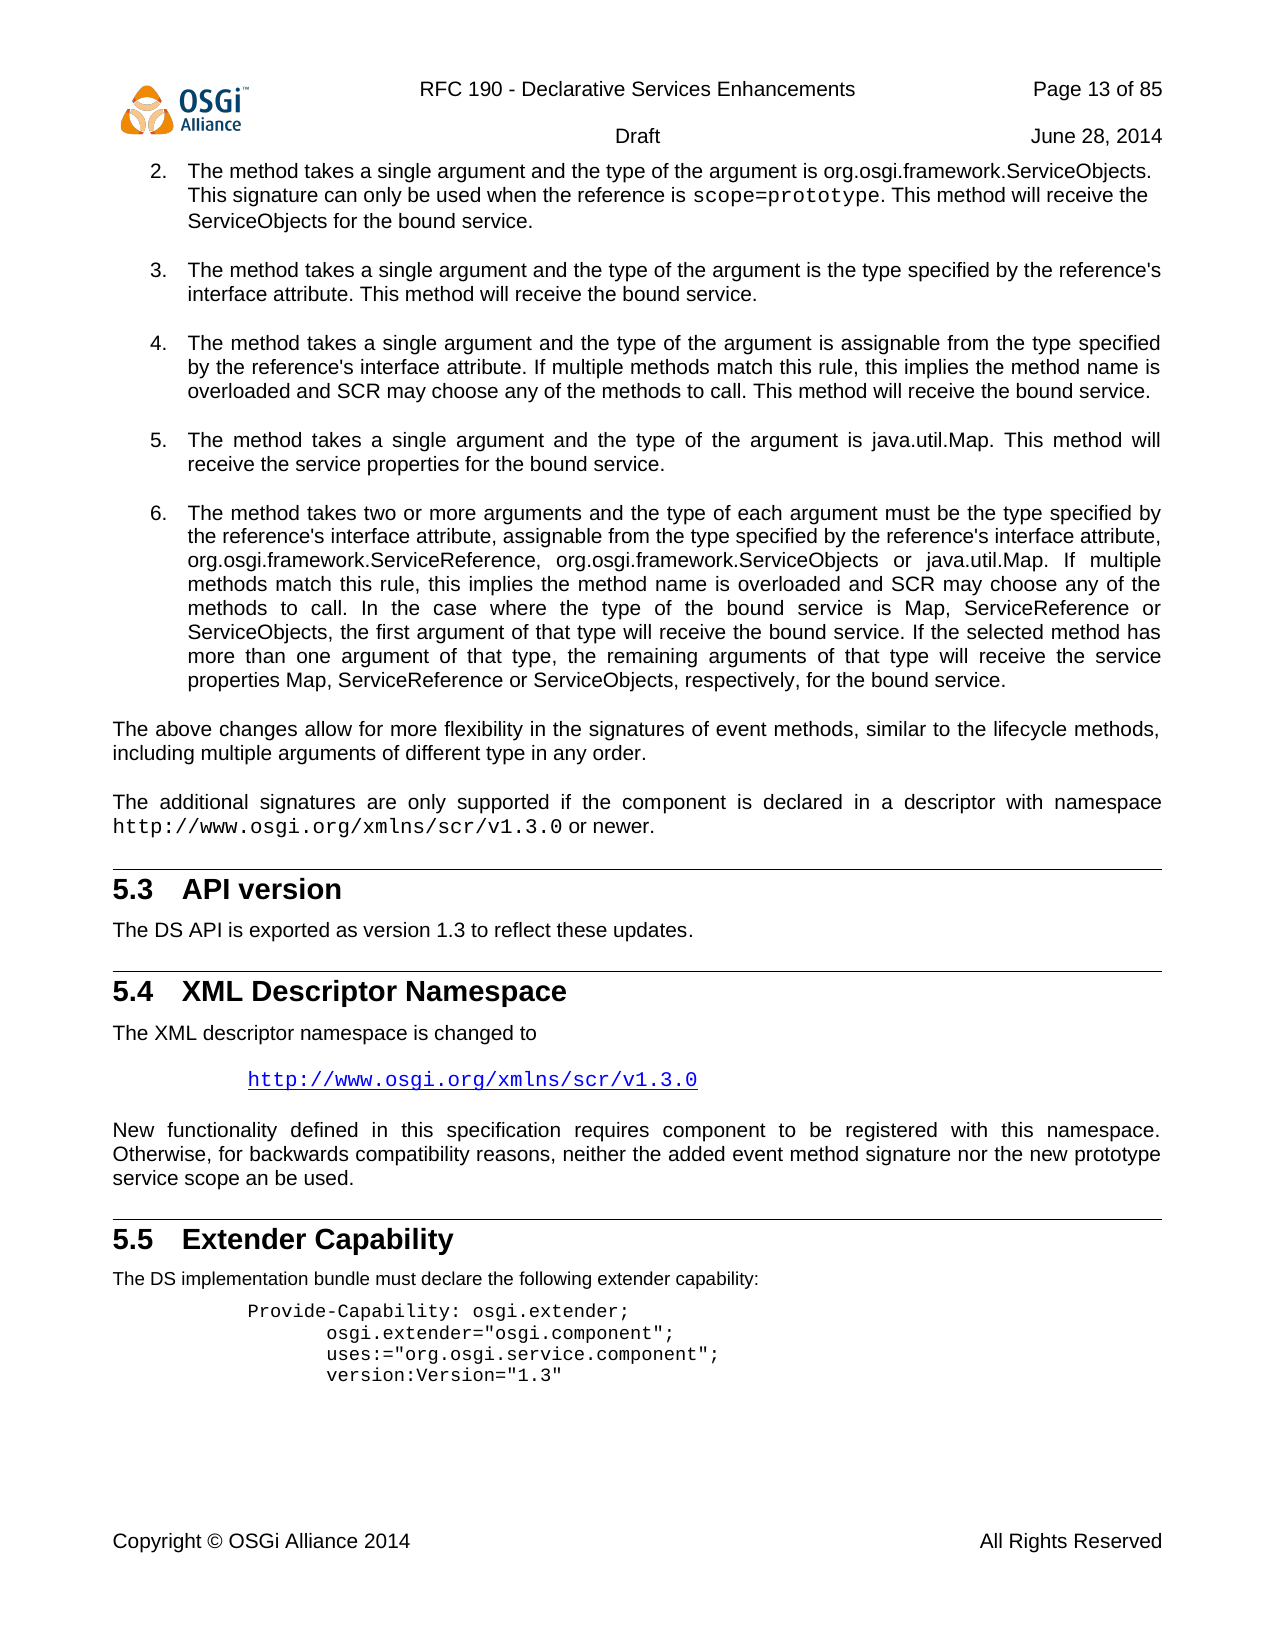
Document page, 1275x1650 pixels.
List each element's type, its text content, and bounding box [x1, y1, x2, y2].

picture [113, 78, 257, 142]
subtitle Extender Capability [112, 1220, 1162, 1256]
list The method takes two or more arguments and the type of each argument must be the type specified by the reference's interface attribute, assignable from the type specified by the reference's interface attribute, org.osgi.framework.ServiceReference, org.osgi.framework.ServiceObjects or java.util.Map. If multiple methods match this rule, this implies the method name is overloaded and SCR may choose any of the methods to call. In the case where the type of the bound service is Map, ServiceReference or ServiceObjects, the first argument of that type will receive the bound service. If the selected method has more than one argument of that type, the remaining arguments of that type will receive the service properties Map, ServiceReference or ServiceObjects, respectively, for the bound service. [150, 500, 1162, 692]
subtitle API version [112, 870, 1162, 906]
list The method takes a single argument and the type of the argument is org.osgi.framework.ServiceObjects. This signature can only be used when the reference is scope=prototype. This method will receive the ServiceObjects for the bound service. [150, 159, 1162, 233]
list The method takes a single argument and the type of the argument is the type specified by the reference's interface attribute. This method will receive the bound service. [150, 258, 1162, 306]
text The additional signatures are only supported if the component is declared in a descriptor with namespace http://www.osgi.org/xmlns/scr/v1.3.0 or newer. [112, 790, 1162, 840]
text Provide-Capability: osgi.extender; [247, 1302, 1162, 1323]
text The DS API is exported as version 1.3 to reflect these updates. [112, 918, 1162, 942]
text http://www.osgi.org/xmlns/scr/v1.3.0 [247, 1069, 1162, 1093]
list The method takes a single argument and the type of the argument is assignable from the type specified by the reference's interface attribute. If multiple methods match this rule, this implies the method name is overloaded and SCR may choose any of the methods to call. This method will receive the bound service. [150, 331, 1162, 402]
subtitle XML Descriptor Namespace [112, 972, 1162, 1008]
text uses:="org.osgi.service.component"; [247, 1345, 1162, 1366]
text The DS implementation bundle must declare the following extender capability: [112, 1268, 1162, 1290]
text The above changes allow for more flexibility in the signatures of event methods, similar to the lifecycle methods, including multiple arguments of different type in any order. [112, 717, 1162, 765]
text New functionality defined in this specification requires component to be registered with this namespace. Otherwise, for backwards compatibility reasons, neither the added event method signature nor the new prototype service scope an be used. [112, 1118, 1162, 1190]
list The method takes a single argument and the type of the argument is java.util.Map. This method will receive the service properties for the bound service. [150, 427, 1162, 475]
text osgi.extender="osgi.component"; [247, 1323, 1162, 1345]
text The XML descriptor namespace is changed to [112, 1020, 1162, 1044]
text version:Version="1.3" [247, 1366, 1162, 1387]
